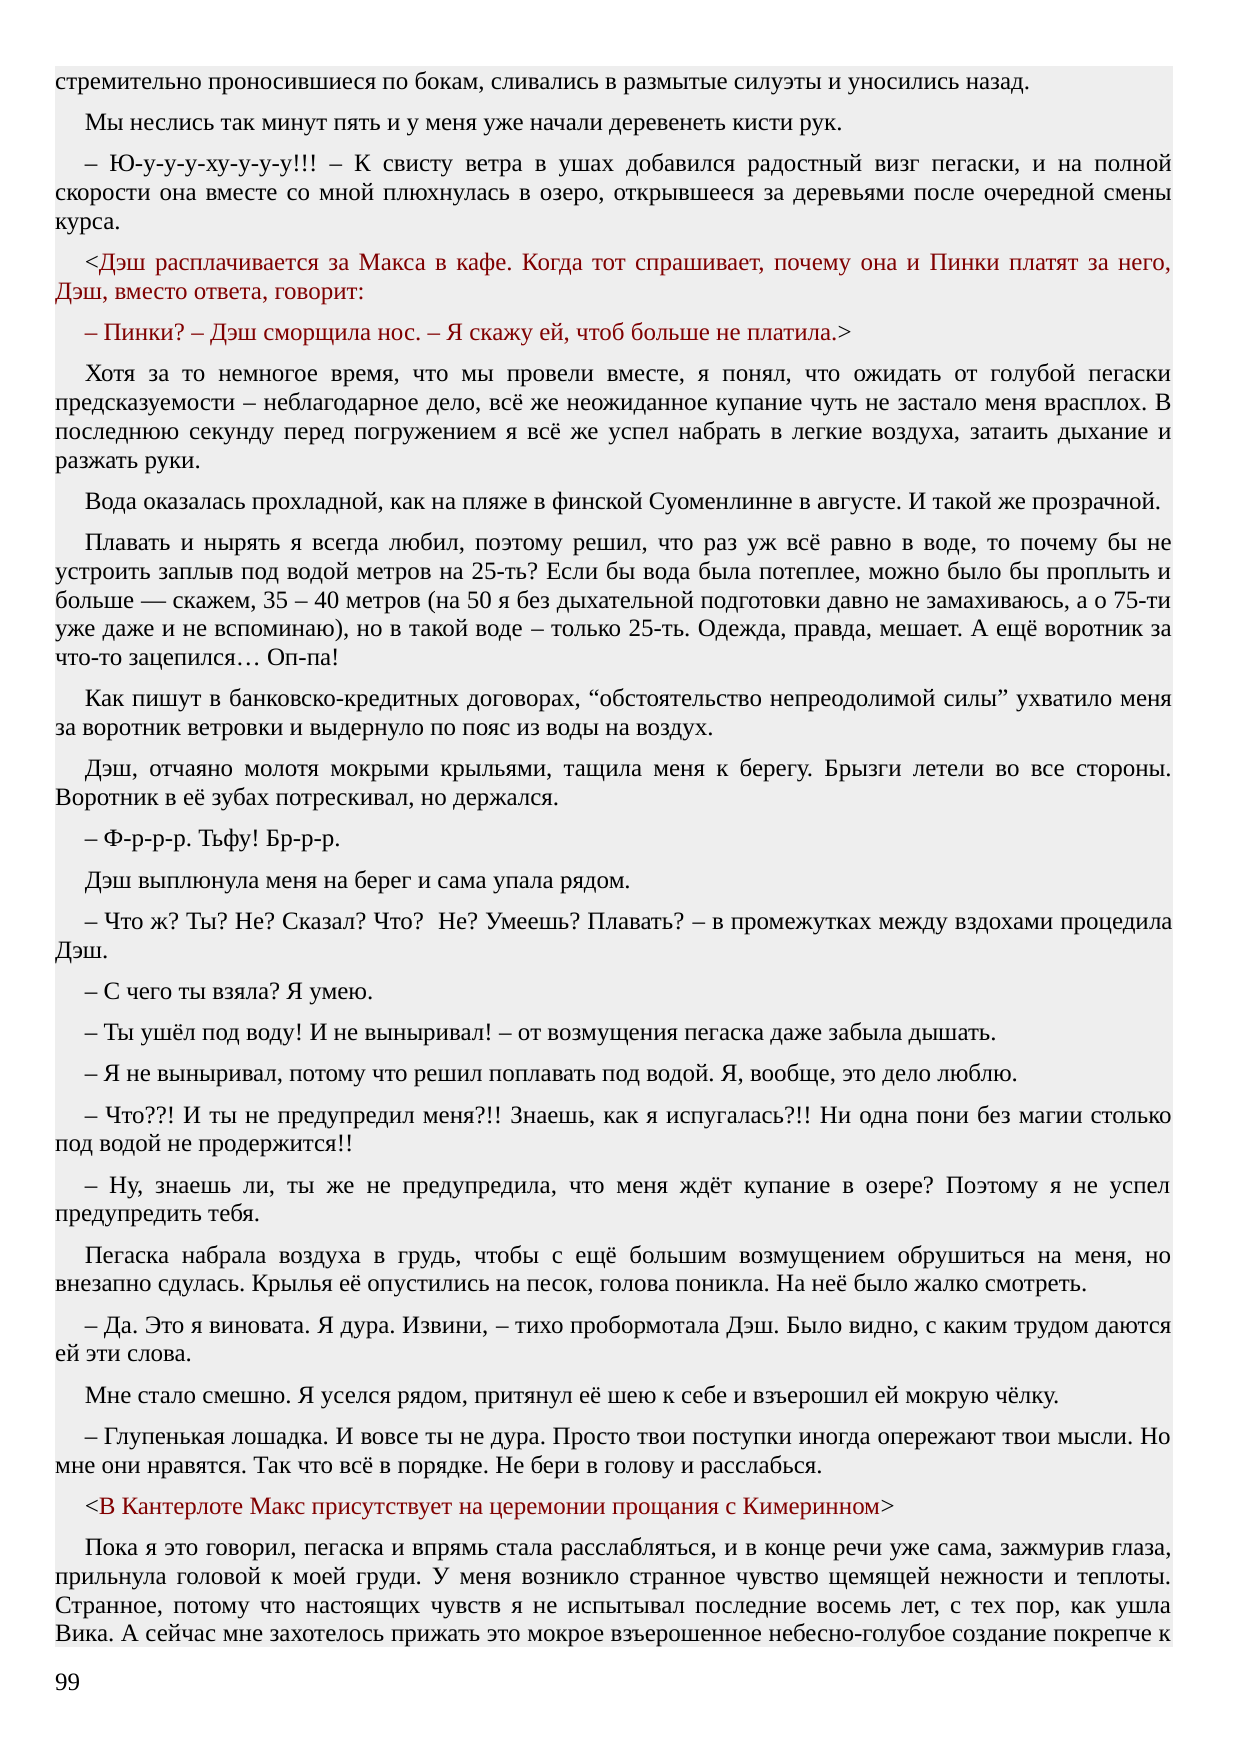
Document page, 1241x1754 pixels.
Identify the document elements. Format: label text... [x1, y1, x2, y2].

text – Ю-у-у-у-ху-у-у-у!!! – К свисту ветра в ушах добавился радостный визг пегаски, и на полной скорости она вместе со мной плюхнулась в озеро, открывшееся за деревьями после очередной смены курса. [55, 148, 1173, 235]
text Вода оказалась прохладной, как на пляже в финской Суоменлинне в августе. И такой же прозрачной. [55, 486, 1173, 515]
text – Глупенькая лошадка. И вовсе ты не дура. Просто твои поступки иногда опережают твои мысли. Но мне они нравятся. Так что всё в порядке. Не бери в голову и расслабься. [55, 1421, 1173, 1478]
text – Что??! И ты не предупредил меня?!! Знаешь, как я испугалась?!! Ни одна пони без магии столько под водой не продержится!! [55, 1100, 1173, 1157]
text Хотя за то немногое время, что мы провели вместе, я понял, что ожидать от голубой пегаски предсказуемости – неблагодарное дело, всё же неожиданное купание чуть не застало меня врасплох. В последнюю секунду перед погружением я всё же успел набрать в легкие воздуха, затаить дыхание и разжать руки. [55, 358, 1173, 473]
text – Что ж? Ты? Не? Сказал? Что? Не? Умеешь? Плавать? – в промежутках между вздохами процедила Дэш. [55, 906, 1173, 963]
text – Да. Это я виновата. Я дура. Извини, – тихо пробормотала Дэш. Было видно, с каким трудом даются ей эти слова. [55, 1310, 1173, 1367]
text Пока я это говорил, пегаска и впрямь стала расслабляться, и в конце речи уже сама, зажмурив глаза, прильнула головой к моей груди. У меня возникло странное чувство щемящей нежности и теплоты. Странное, потому что настоящих чувств я не испытывал последние восемь лет, с тех пор, как ушла Вика. А сейчас мне захотелось прижать это мокрое взъерошенное небесно-голубое создание покрепче к [55, 1532, 1173, 1647]
text Плавать и нырять я всегда любил, поэтому решил, что раз уж всё равно в воде, то почему бы не устроить заплыв под водой метров на 25-ть? Если бы вода была потеплее, можно было бы проплыть и больше — скажем, 35 – 40 метров (на 50 я без дыхательной подготовки давно не замахиваюсь, а о 75-ти уже даже и не вспоминаю), но в такой воде – только 25-ть. Одежда, правда, мешает. А ещё воротник за что-то зацепился… Оп-па! [55, 527, 1173, 671]
text Дэш выплюнула меня на берег и сама упала рядом. [55, 865, 1173, 893]
text – Ты ушёл под воду! И не выныривал! – от возмущения пегаска даже забыла дышать. [55, 1017, 1173, 1046]
text – Ну, знаешь ли, ты же не предупредила, что меня ждёт купание в озере? Поэтому я не успел предупредить тебя. [55, 1170, 1173, 1227]
text Мы неслись так минут пять и у меня уже начали деревенеть кисти рук. [55, 107, 1173, 136]
text стремительно проносившиеся по бокам, сливались в размытые силуэты и уносились назад. [55, 66, 1173, 95]
text – С чего ты взяла? Я умею. [55, 976, 1173, 1005]
text Как пишут в банковско-кредитных договорах, “обстоятельство непреодолимой силы” ухватило меня за воротник ветровки и выдернуло по пояс из воды на воздух. [55, 683, 1173, 741]
text Мне стало смешно. Я уселся рядом, притянул её шею к себе и взъерошил ей мокрую чёлку. [55, 1380, 1173, 1408]
text Пегаска набрала воздуха в грудь, чтобы с ещё большим возмущением обрушиться на меня, но внезапно сдулась. Крылья её опустились на песок, голова поникла. На неё было жалко смотреть. [55, 1240, 1173, 1297]
text – Я не выныривал, потому что решил поплавать под водой. Я, вообще, это дело люблю. [55, 1058, 1173, 1087]
text <В Кантерлоте Макс присутствует на церемонии прощания с Кимеринном> [55, 1491, 1173, 1520]
text Дэш, отчаяно молотя мокрыми крыльями, тащила меня к берегу. Брызги летели во все стороны. Воротник в её зубах потрескивал, но держался. [55, 753, 1173, 811]
text – Пинки? – Дэш сморщила нос. – Я скажу ей, чтоб больше не платила.> [55, 317, 1173, 346]
text – Ф-р-р-р. Тьфу! Бр-р-р. [55, 823, 1173, 852]
text <Дэш расплачивается за Макса в кафе. Когда тот спрашивает, почему она и Пинки платят за него, Дэш, вместо ответа, говорит: [55, 247, 1173, 305]
